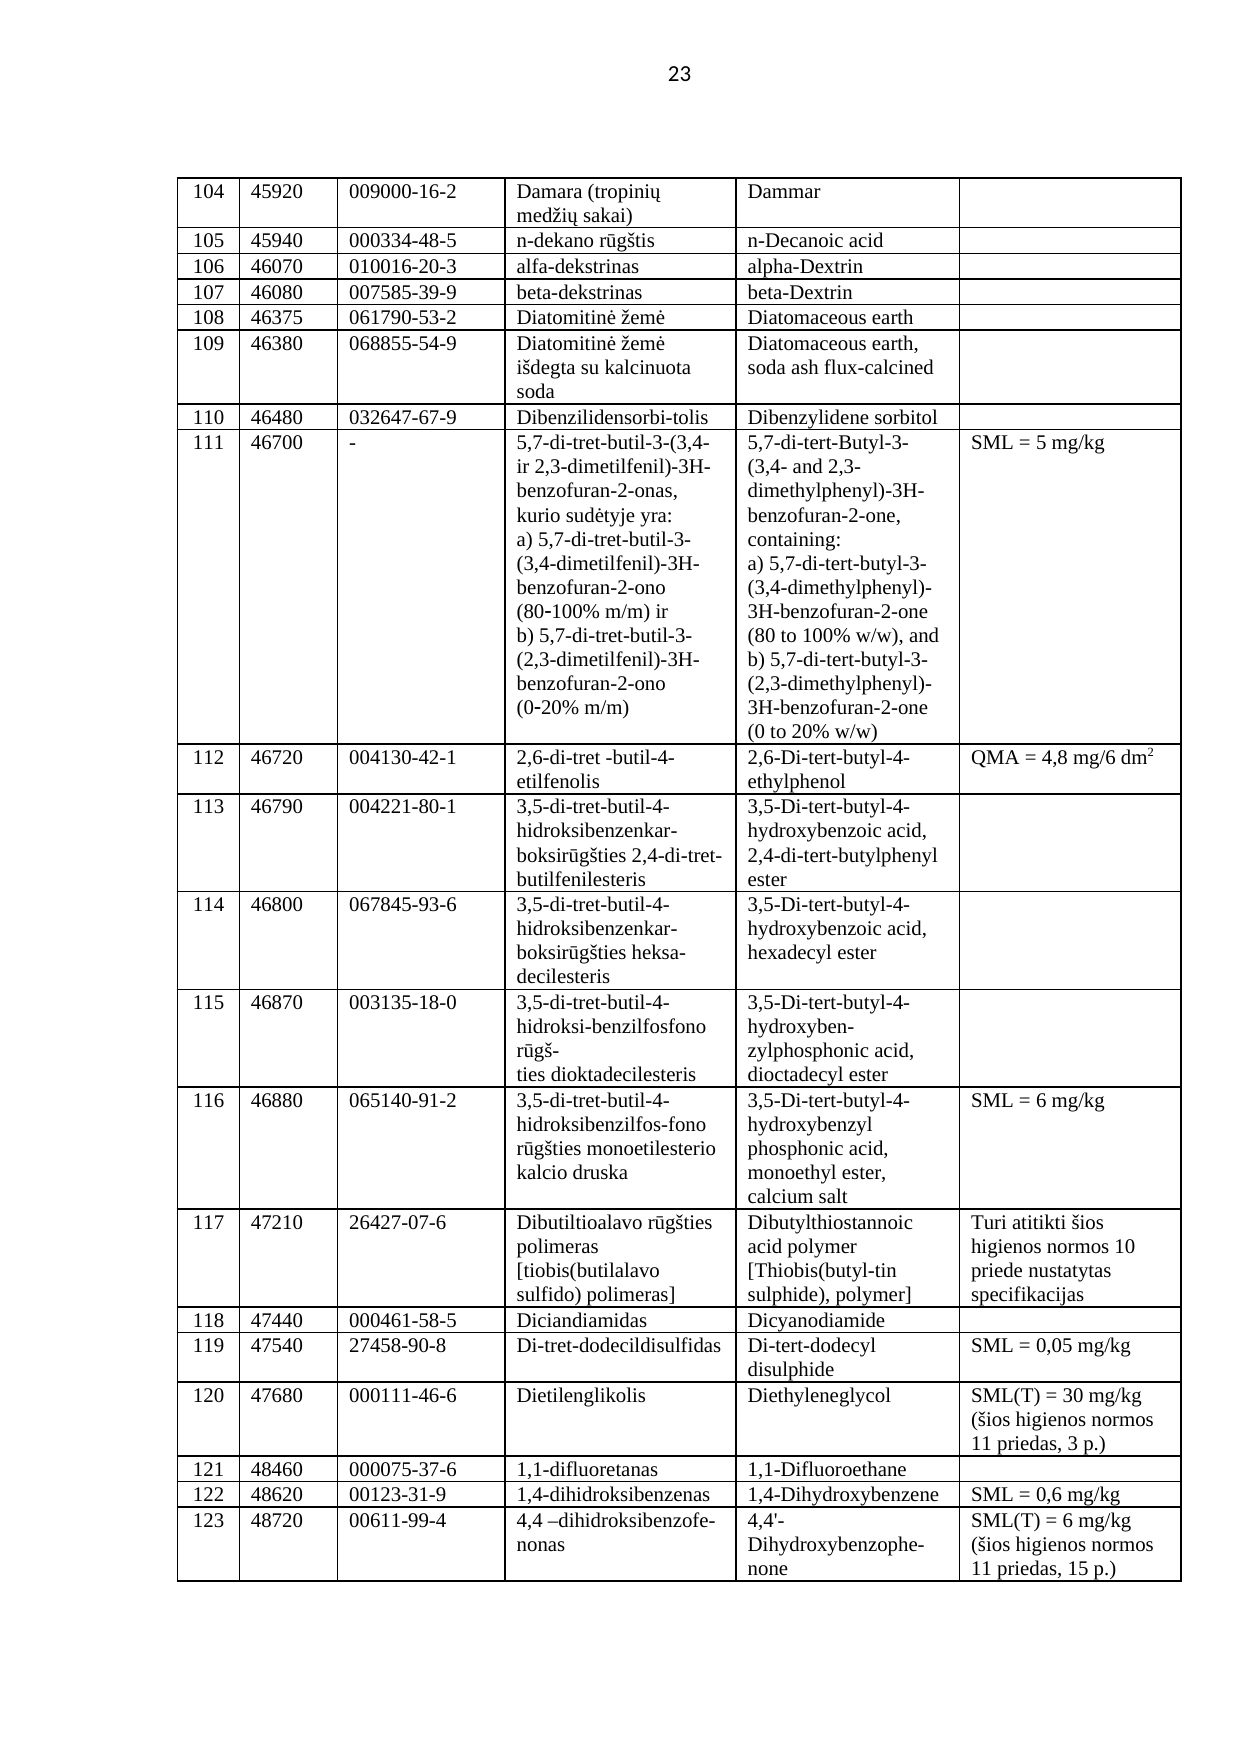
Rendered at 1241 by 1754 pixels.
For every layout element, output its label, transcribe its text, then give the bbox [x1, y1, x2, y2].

table_cell QMA = 4,8 mg/6 dm2 [960, 745, 1180, 793]
table_cell 46790 [240, 795, 337, 891]
table_cell Turi atitikti šios higienos normos 10 priede nustatytas specifikacijas [960, 1210, 1180, 1306]
table_cell 00611-99-4 [338, 1508, 504, 1580]
table_cell beta-Dextrin [737, 280, 959, 304]
table_cell 112 [178, 745, 239, 793]
table_cell 46870 [240, 990, 337, 1086]
table_cell 47540 [240, 1333, 337, 1381]
table_cell [960, 990, 1180, 1086]
table_cell 46380 [240, 331, 337, 403]
table_cell Diciandiamidas [506, 1308, 735, 1332]
table_cell [960, 331, 1180, 403]
table_cell 107 [178, 280, 239, 304]
table_cell Di-tret-dodecildisulfidas [506, 1333, 735, 1381]
table_cell 47440 [240, 1308, 337, 1332]
table_cell alpha-Dextrin [737, 254, 959, 278]
table_cell 48620 [240, 1482, 337, 1506]
table_cell 5,7-di-tert-Butyl-3-(3,4- and 2,3-dimethylphenyl)-3H-benzofuran-2-one, containing: a) 5,7-di-tert-butyl-3-(3,4-dimethylphenyl)-3H-benzofuran-2-one (80 to 100% w/w), and b) 5,7-di-tert-butyl-3-(2,3-dimethylphenyl)-3H-benzofuran-2-one (0 to 20% w/w) [737, 430, 959, 743]
table_cell 115 [178, 990, 239, 1086]
table_cell SML = 0,05 mg/kg [960, 1333, 1180, 1381]
table_cell SML = 5 mg/kg [960, 430, 1180, 743]
table_cell beta-dekstrinas [506, 280, 735, 304]
table_cell 46480 [240, 405, 337, 429]
table_cell 46880 [240, 1088, 337, 1208]
table_cell 000075-37-6 [338, 1457, 504, 1481]
table_cell 46700 [240, 430, 337, 743]
table_cell 1,1-Difluoroethane [737, 1457, 959, 1481]
table_cell [960, 892, 1180, 988]
table_cell 032647-67-9 [338, 405, 504, 429]
table_cell Dibutiltioalavo rūgšties polimeras [tiobis(butilalavo sulfido) polimeras] [506, 1210, 735, 1306]
table_cell 113 [178, 795, 239, 891]
table_cell [960, 305, 1180, 329]
table_cell 110 [178, 405, 239, 429]
table_cell Damara (tropinių medžių sakai) [506, 179, 735, 227]
table_cell 004221-80-1 [338, 795, 504, 891]
table_cell 4,4'-Dihydroxybenzophe-none [737, 1508, 959, 1580]
table_cell [960, 405, 1180, 429]
table_cell 47210 [240, 1210, 337, 1306]
table_cell Dibutylthiostannoic acid polymer [Thiobis(butyl-tin sulphide), polymer] [737, 1210, 959, 1306]
table_cell 120 [178, 1383, 239, 1455]
table_cell Diethyleneglycol [737, 1383, 959, 1455]
table_cell [960, 254, 1180, 278]
table_cell Di-tert-dodecyl disulphide [737, 1333, 959, 1381]
table_cell 3,5-Di-tert-butyl-4-hydroxybenzoic acid, hexadecyl ester [737, 892, 959, 988]
table_cell 3,5-di-tret-butil-4-hidroksibenzenkar-boksirūgšties 2,4-di-tret- butilfenilesteris [506, 795, 735, 891]
table_cell 010016-20-3 [338, 254, 504, 278]
table_cell 3,5-di-tret-butil-4-hidroksibenzilfos-fono rūgšties monoetilesterio kalcio druska [506, 1088, 735, 1208]
table_cell 48720 [240, 1508, 337, 1580]
table_cell 5,7-di-tret-butil-3-(3,4- ir 2,3-dimetilfenil)-3H-benzofuran-2-onas, kurio sudėtyje yra: a) 5,7-di-tret-butil-3-(3,4-dimetilfenil)-3H-benzofuran-2-ono (80100% m/m) ir b) 5,7-di-tret-butil-3-(2,3-dimetilfenil)-3H-benzofuran-2-ono (020% m/m) [506, 430, 735, 743]
table_cell Dicyanodiamide [737, 1308, 959, 1332]
table_cell 065140-91-2 [338, 1088, 504, 1208]
table_cell 46080 [240, 280, 337, 304]
table_cell [960, 228, 1180, 252]
table_cell 1,4-dihidroksibenzenas [506, 1482, 735, 1506]
table_cell [960, 280, 1180, 304]
table_cell 1,1-difluoretanas [506, 1457, 735, 1481]
table_cell 000111-46-6 [338, 1383, 504, 1455]
table_cell SML(T) = 6 mg/kg (šios higienos normos 11 priedas, 15 p.) [960, 1508, 1180, 1580]
table_cell 3,5-di-tret-butil-4-hidroksi-benzilfosfono rūgš- ties dioktadecilesteris [506, 990, 735, 1086]
table_cell 48460 [240, 1457, 337, 1481]
table_cell 061790-53-2 [338, 305, 504, 329]
table_cell 46800 [240, 892, 337, 988]
table_cell 45920 [240, 179, 337, 227]
table_cell 000334-48-5 [338, 228, 504, 252]
table_cell 007585-39-9 [338, 280, 504, 304]
table_cell 000461-58-5 [338, 1308, 504, 1332]
table_cell 068855-54-9 [338, 331, 504, 403]
table_cell 118 [178, 1308, 239, 1332]
table_cell 121 [178, 1457, 239, 1481]
table_cell SML(T) = 30 mg/kg (šios higienos normos 11 priedas, 3 p.) [960, 1383, 1180, 1455]
table_cell [960, 179, 1180, 227]
table_cell 106 [178, 254, 239, 278]
table_cell 46070 [240, 254, 337, 278]
table_cell 123 [178, 1508, 239, 1580]
table_cell 00123-31-9 [338, 1482, 504, 1506]
table_cell 46720 [240, 745, 337, 793]
table_cell alfa-dekstrinas [506, 254, 735, 278]
table_cell 27458-90-8 [338, 1333, 504, 1381]
table_cell 116 [178, 1088, 239, 1208]
table_cell Dibenzylidene sorbitol [737, 405, 959, 429]
table_cell 122 [178, 1482, 239, 1506]
table_cell 26427-07-6 [338, 1210, 504, 1306]
table_cell SML = 0,6 mg/kg [960, 1482, 1180, 1506]
table_cell [960, 795, 1180, 891]
table_cell Dibenzilidensorbi-tolis [506, 405, 735, 429]
table_cell 067845-93-6 [338, 892, 504, 988]
table_cell Diatomitinė žemė išdegta su kalcinuota soda [506, 331, 735, 403]
table_cell 1,4-Dihydroxybenzene [737, 1482, 959, 1506]
table_cell Diatomaceous earth [737, 305, 959, 329]
table_cell [960, 1457, 1180, 1481]
table_cell 111 [178, 430, 239, 743]
table_cell 3,5-Di-tert-butyl-4-hydroxybenzyl phosphonic acid, monoethyl ester, calcium salt [737, 1088, 959, 1208]
table_cell Diatomitinė žemė [506, 305, 735, 329]
table_cell [960, 1308, 1180, 1332]
table_cell 119 [178, 1333, 239, 1381]
table_cell 3,5-Di-tert-butyl-4-hydroxyben-zylphosphonic acid, dioctadecyl ester [737, 990, 959, 1086]
table_cell 108 [178, 305, 239, 329]
table_cell SML = 6 mg/kg [960, 1088, 1180, 1208]
table_cell 47680 [240, 1383, 337, 1455]
table_cell 3,5-di-tret-butil-4-hidroksibenzenkar-boksirūgšties heksa-decilesteris [506, 892, 735, 988]
table_cell 003135-18-0 [338, 990, 504, 1086]
table_cell Diatomaceous earth, soda ash flux-calcined [737, 331, 959, 403]
table_cell 3,5-Di-tert-butyl-4-hydroxybenzoic acid, 2,4-di-tert-butylphenyl ester [737, 795, 959, 891]
table_cell 004130-42-1 [338, 745, 504, 793]
table_cell 105 [178, 228, 239, 252]
table_cell 117 [178, 1210, 239, 1306]
table_cell - [338, 430, 504, 743]
table_cell 009000-16-2 [338, 179, 504, 227]
table_cell 45940 [240, 228, 337, 252]
table_cell 4,4 –dihidroksibenzofe-nonas [506, 1508, 735, 1580]
table_cell 2,6-Di-tert-butyl-4-ethylphenol [737, 745, 959, 793]
table_cell 46375 [240, 305, 337, 329]
table_cell n-dekano rūgštis [506, 228, 735, 252]
table_cell n-Decanoic acid [737, 228, 959, 252]
table_cell 104 [178, 179, 239, 227]
table_cell Dietilenglikolis [506, 1383, 735, 1455]
table_cell 114 [178, 892, 239, 988]
table_cell 109 [178, 331, 239, 403]
table_cell Dammar [737, 179, 959, 227]
